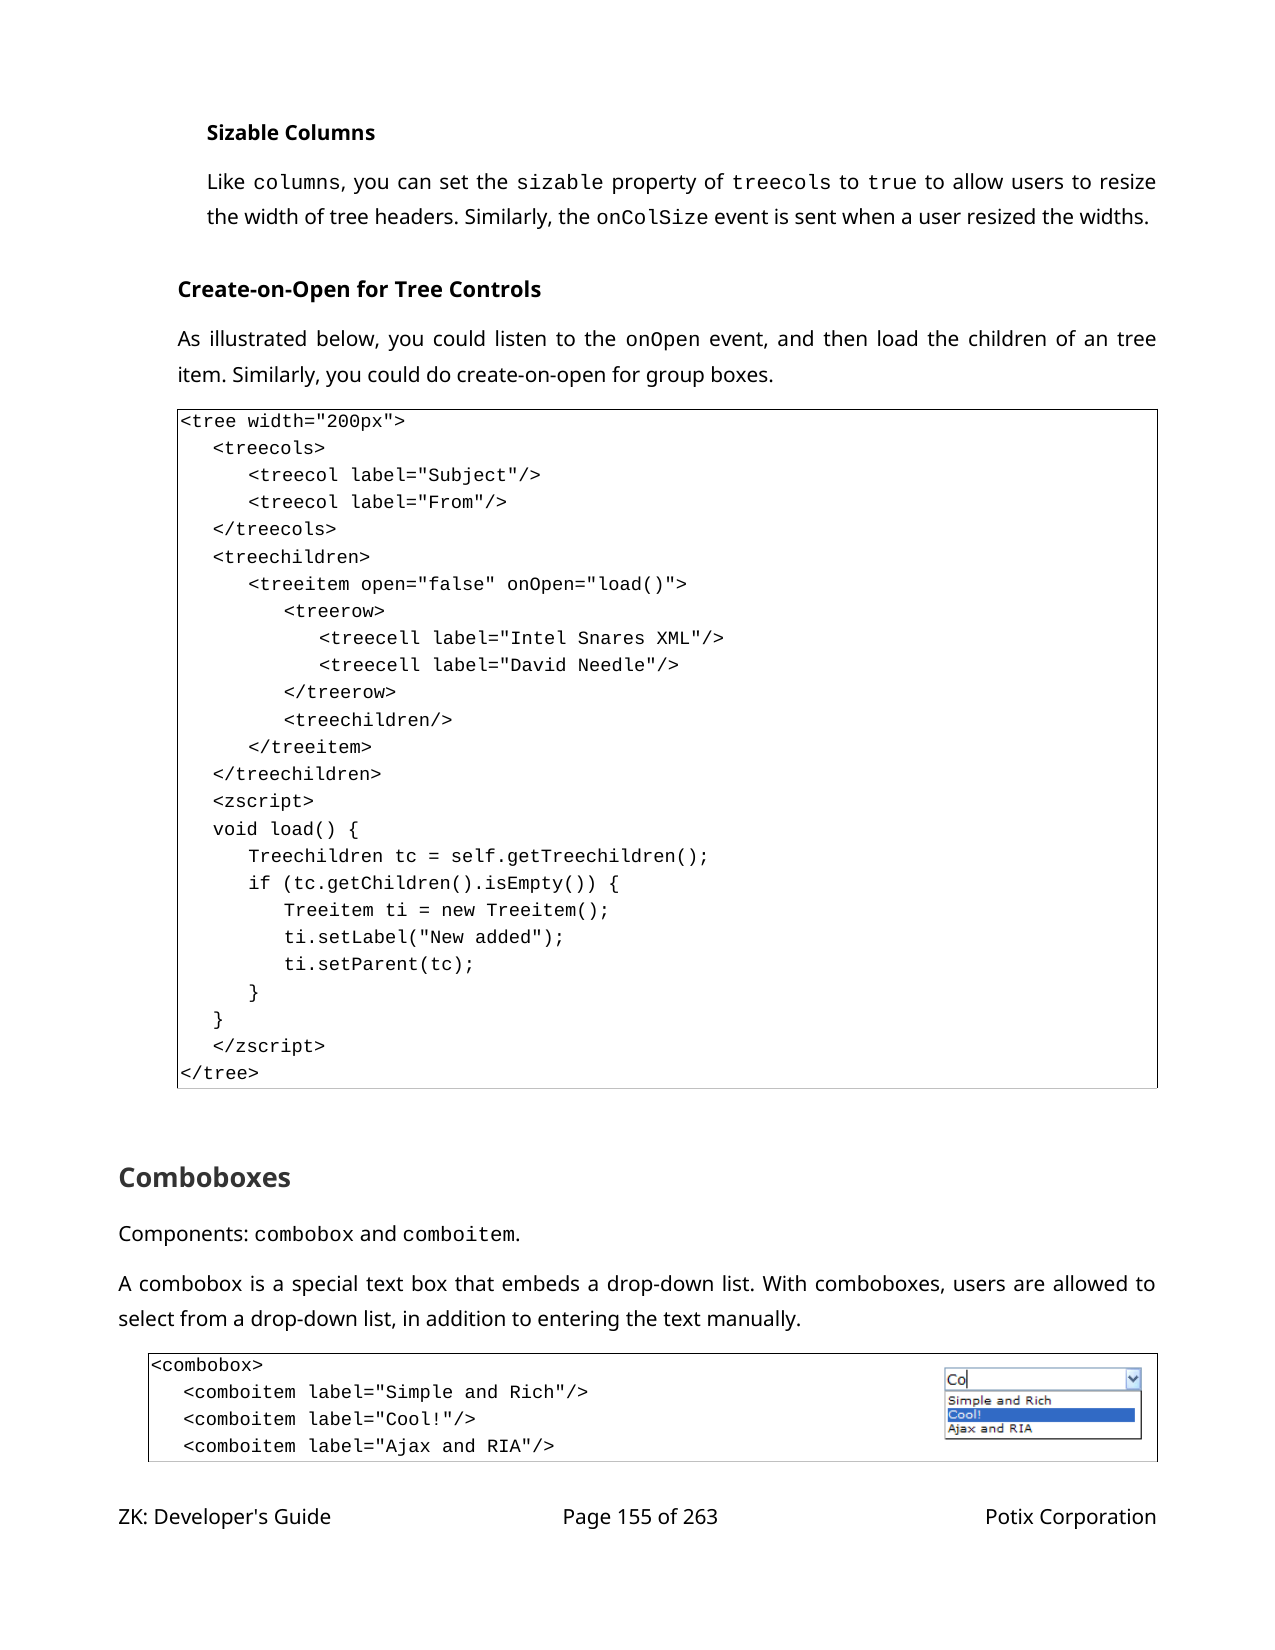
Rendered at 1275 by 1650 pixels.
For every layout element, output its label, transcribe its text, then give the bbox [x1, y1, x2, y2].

text <combobox> [149, 1354, 1157, 1377]
text } [178, 979, 1157, 1004]
text </treecols> [178, 517, 1157, 542]
text As illustrated below, you could listen to the onOpen event, and then load the children of an tree item. Similarly, you could do create-on-open for group boxes. [177, 324, 1157, 388]
text <treecol label="From"/> [178, 490, 1157, 514]
text </treeitem> [178, 735, 1157, 759]
subtitle Sizable Columns [207, 118, 1157, 146]
text Components: combobox and comboitem. [118, 1219, 1157, 1248]
text </tree> [178, 1061, 1157, 1088]
text </treerow> [178, 680, 1157, 705]
text <comboitem label="Cool!"/> [149, 1407, 941, 1431]
text Like columns, you can set the sizable property of treecols to true to allow users to resize the width of tree headers. Similarly, the onColSize event is sent when a user resized the widths. [207, 167, 1157, 231]
text <treechildren> [178, 544, 1157, 569]
text ti.setLabel("New added"); [178, 925, 1157, 949]
text <treecell label="Intel Snares XML"/> [178, 626, 1157, 650]
text <treechildren/> [178, 708, 1157, 732]
text <treecell label="David Needle"/> [178, 653, 1157, 677]
text } [178, 1007, 1157, 1031]
picture [941, 1364, 1150, 1443]
text <treecol label="Subject"/> [178, 463, 1157, 487]
text void load() { [178, 816, 1157, 841]
text <comboitem label="Ajax and RIA"/> [149, 1434, 1157, 1461]
text if (tc.getChildren().isEmpty()) { [178, 871, 1157, 895]
text ti.setParent(tc); [178, 952, 1157, 977]
subtitle Comboboxes [118, 1159, 1157, 1196]
text <treeitem open="false" onOpen="load()"> [178, 572, 1157, 596]
text Treeitem ti = new Treeitem(); [178, 898, 1157, 922]
text <tree width="200px"> [178, 410, 1157, 433]
text <comboitem label="Simple and Rich"/> [149, 1380, 941, 1404]
text <treerow> [178, 599, 1157, 623]
text </zscript> [178, 1034, 1157, 1058]
subtitle Create-on-Open for Tree Controls [177, 273, 1157, 303]
text <treecols> [178, 436, 1157, 460]
text </treechildren> [178, 762, 1157, 786]
text Treechildren tc = self.getTreechildren(); [178, 843, 1157, 868]
text A combobox is a special text box that embeds a drop-down list. With comboboxes, users are allowed to select from a drop-down list, in addition to entering the text manually. [118, 1269, 1157, 1332]
text <zscript> [178, 789, 1157, 813]
